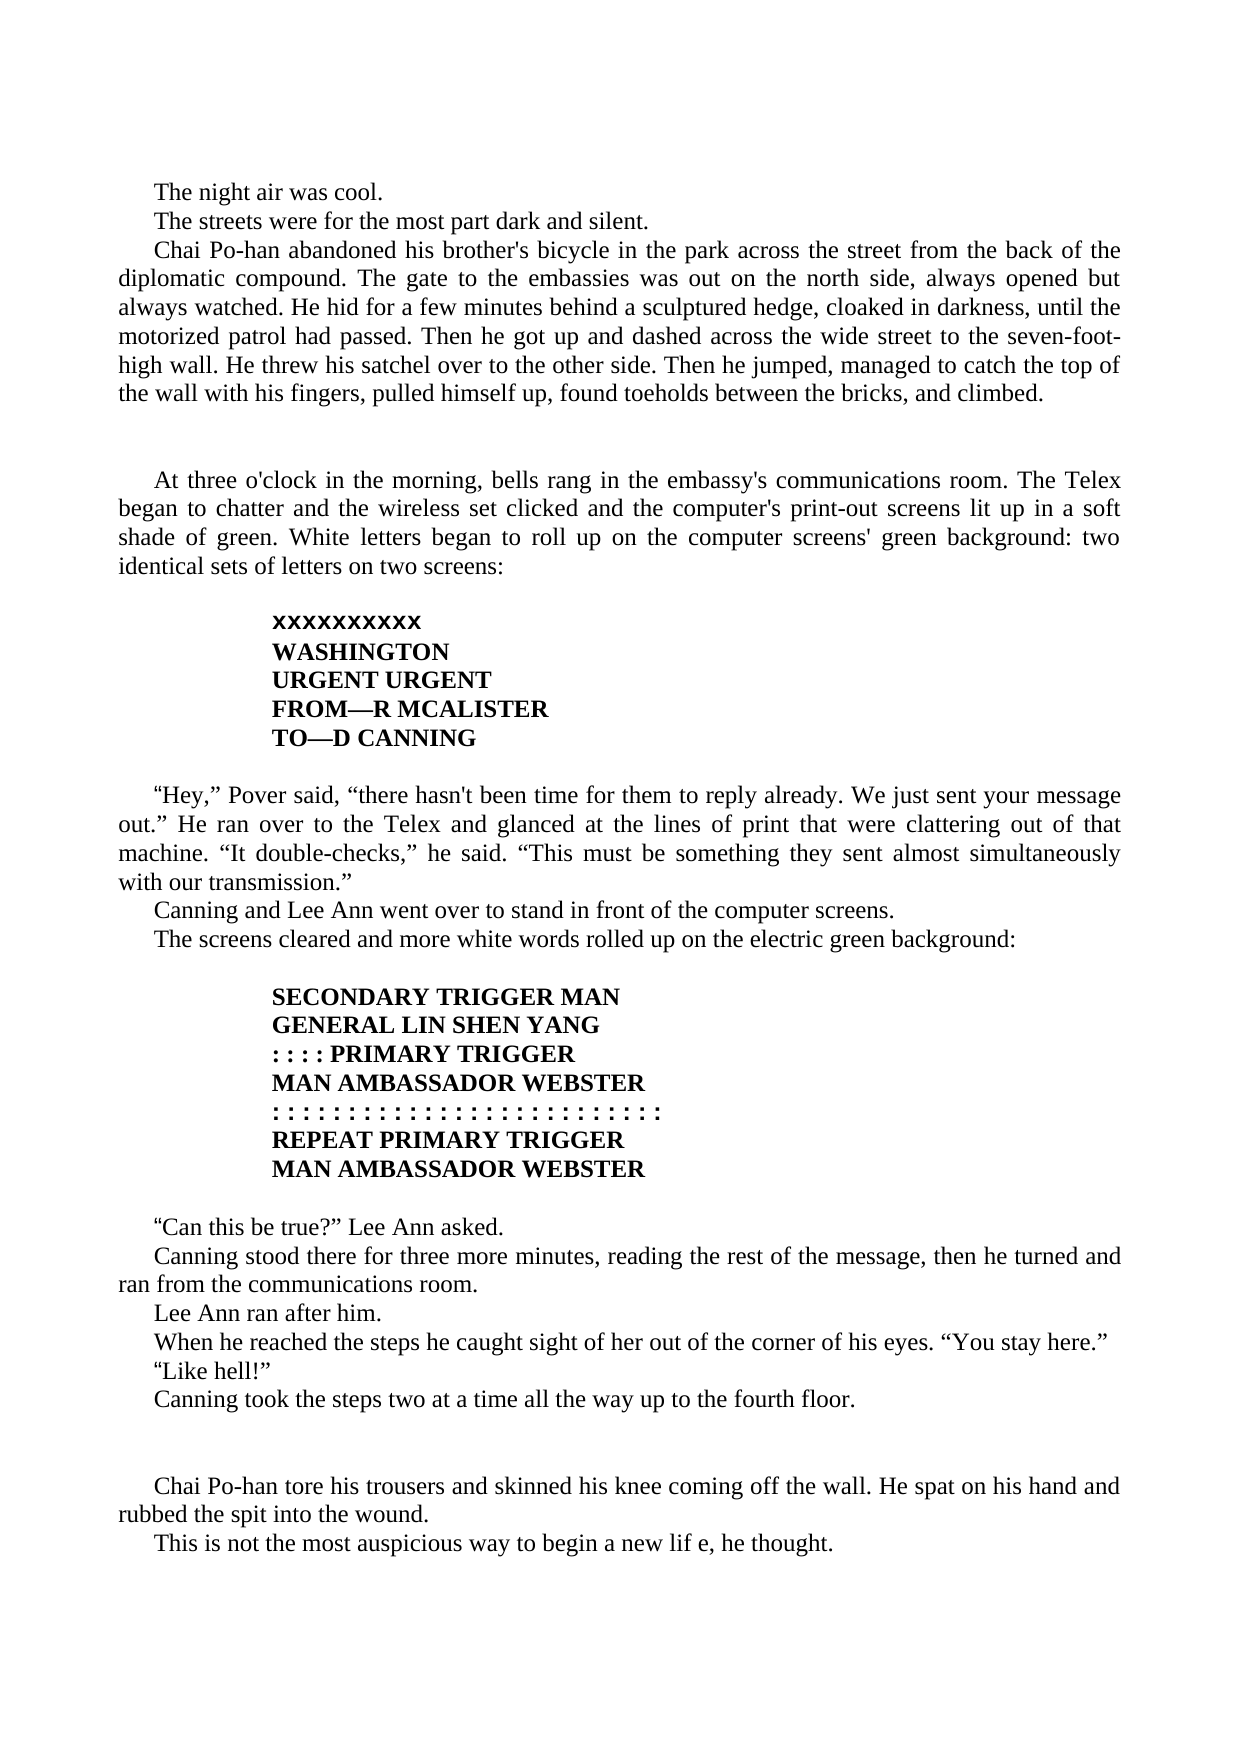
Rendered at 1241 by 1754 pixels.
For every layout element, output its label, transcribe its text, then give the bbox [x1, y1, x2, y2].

text Chai Po-han tore his trousers and skinned his knee coming off the wall. He spat on his hand and rubbed the spit into the wound. [118, 1471, 1122, 1528]
text “Can this be true?” Lee Ann asked. [118, 1212, 1122, 1241]
text xxxxxxxxxx [236, 608, 1122, 637]
text REPEAT PRIMARY TRIGGER [236, 1126, 1122, 1154]
text When he reached the steps he caught sight of her out of the corner of his eyes. “You stay here.” [118, 1327, 1122, 1356]
text GENERAL LIN SHEN YANG [236, 1011, 1122, 1039]
text Canning stood there for three more minutes, reading the rest of the message, then he turned and ran from the communications room. [118, 1241, 1122, 1298]
text WASHINGTON [236, 637, 1122, 666]
text Chai Po-han abandoned his brother's bicycle in the park across the street from the back of the diplomatic compound. The gate to the embassies was out on the north side, always opened but always watched. He hid for a few minutes behind a sculptured hedge, cloaked in darkness, until the motorized patrol had passed. Then he got up and dashed across the wide street to the seven-foot-high wall. He threw his satchel over to the other side. Then he jumped, managed to catch the top of the wall with his fingers, pulled himself up, found toeholds between the bricks, and climbed. [118, 235, 1122, 407]
text URGENT URGENT [236, 666, 1122, 694]
text This is not the most auspicious way to begin a new lif e, he thought. [118, 1528, 1122, 1557]
text : : : : PRIMARY TRIGGER [236, 1039, 1122, 1068]
text Canning took the steps two at a time all the way up to the fourth floor. [118, 1384, 1122, 1413]
text MAN AMBASSADOR WEBSTER [236, 1154, 1122, 1183]
text FROM—R MCALISTER [236, 694, 1122, 723]
text Canning and Lee Ann went over to stand in front of the computer screens. [118, 896, 1122, 924]
text The streets were for the most part dark and silent. [118, 206, 1122, 235]
text : : : : : : : : : : : : : : : : : : : : : : : : : : [236, 1097, 1122, 1126]
text SECONDARY TRIGGER MAN [236, 982, 1122, 1011]
text Lee Ann ran after him. [118, 1298, 1122, 1327]
text At three o'clock in the morning, bells rang in the embassy's communications room. The Telex began to chatter and the wireless set clicked and the computer's print-out screens lit up in a soft shade of green. White letters began to roll up on the computer screens' green background: two identical sets of letters on two screens: [118, 465, 1122, 580]
text “Hey,” Pover said, “there hasn't been time for them to reply already. We just sent your message out.” He ran over to the Telex and glanced at the lines of print that were clattering out of that machine. “It double-checks,” he said. “This must be something they sent almost simultaneously with our transmission.” [118, 781, 1122, 896]
text The night air was cool. [118, 177, 1122, 206]
text “Like hell!” [118, 1356, 1122, 1384]
text The screens cleared and more white words rolled up on the electric green background: [118, 924, 1122, 953]
text TO—D CANNING [236, 723, 1122, 752]
text MAN AMBASSADOR WEBSTER [236, 1068, 1122, 1097]
